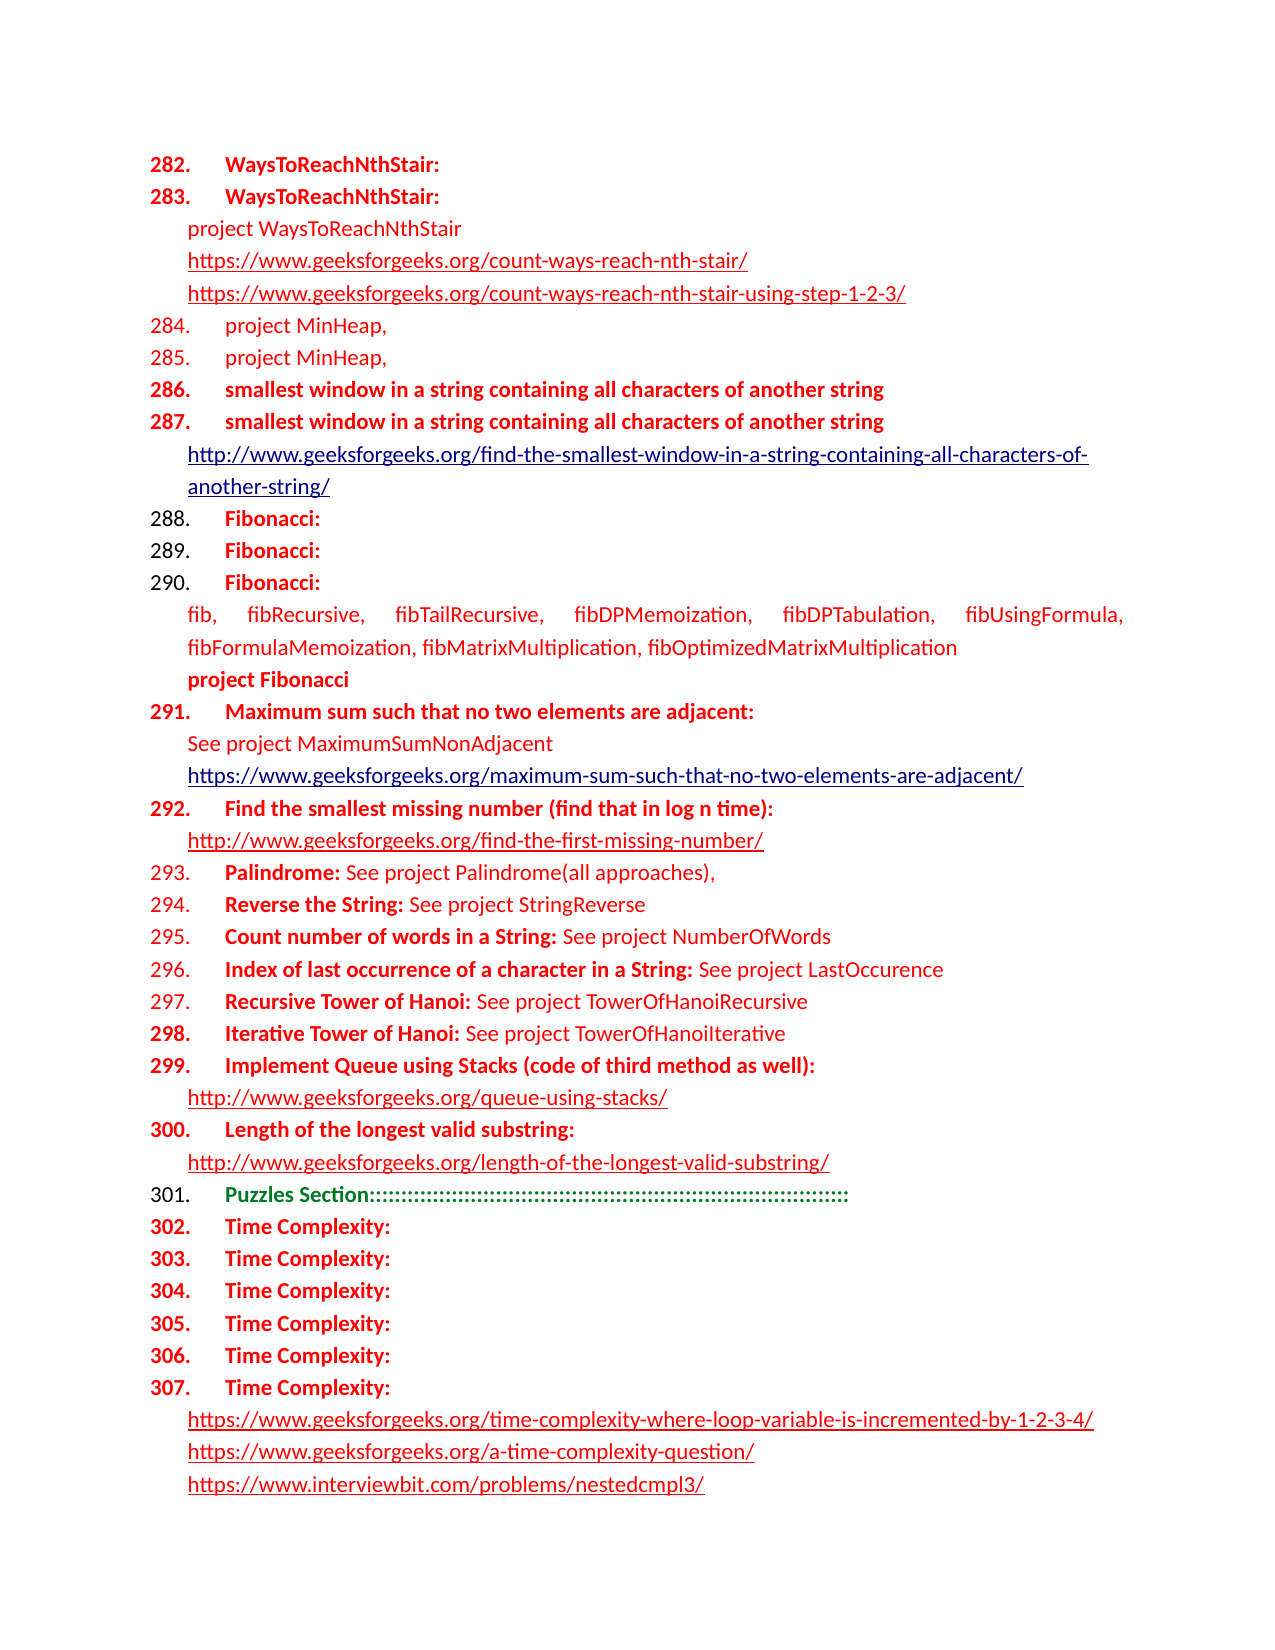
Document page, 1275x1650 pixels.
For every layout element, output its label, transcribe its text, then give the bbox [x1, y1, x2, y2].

list project Fibonacci [150, 665, 1125, 693]
list project MinHeap, [150, 311, 1125, 339]
list Iterative Tower of Hanoi: See project TowerOfHanoiIterative [150, 1019, 1125, 1047]
list Recursive Tower of Hanoi: See project TowerOfHanoiRecursive [150, 987, 1125, 1015]
list smallest window in a string containing all characters of another string [150, 375, 1125, 403]
list See project MaximumSumNonAdjacent [150, 729, 1125, 757]
list Reverse the String: See project StringReverse [150, 890, 1125, 918]
list smallest window in a string containing all characters of another string [150, 407, 1125, 436]
list Count number of words in a String: See project NumberOfWords [150, 922, 1125, 951]
list Time Complexity: [150, 1309, 1125, 1337]
list project MinHeap, [150, 343, 1125, 371]
list http://www.geeksforgeeks.org/queue-using-stacks/ [150, 1083, 1125, 1111]
list https://www.geeksforgeeks.org/maximum-sum-such-that-no-two-elements-are-adjacent/ [150, 762, 1125, 789]
list Time Complexity: [150, 1341, 1125, 1369]
list http://www.geeksforgeeks.org/length-of-the-longest-valid-substring/ [150, 1148, 1125, 1176]
list Time Complexity: [150, 1277, 1125, 1304]
list Implement Queue using Stacks (code of third method as well): [150, 1051, 1125, 1079]
list fib, fibRecursive, fibTailRecursive, fibDPMemoization, fibDPTabulation, fibUsingFormula, fibFormulaMemoization, fibMatrixMultiplication, fibOptimizedMatrixMultiplication [150, 601, 1125, 661]
list WaysToReachNthStair: [150, 150, 1125, 178]
list https://www.geeksforgeeks.org/time-complexity-where-loop-variable-is-incremented-by-1-2-3-4/ [150, 1405, 1125, 1433]
list Time Complexity: [150, 1373, 1125, 1401]
list WaysToReachNthStair: [150, 182, 1125, 210]
list Fibonacci: [150, 568, 1125, 596]
list Maximum sum such that no two elements are adjacent: [150, 697, 1125, 725]
list https://www.interviewbit.com/problems/nestedcmpl3/ [150, 1470, 1125, 1498]
list Index of last occurrence of a character in a String: See project LastOccurence [150, 955, 1125, 983]
list Fibonacci: [150, 536, 1125, 564]
list Time Complexity: [150, 1244, 1125, 1272]
list project WaysToReachNthStair [150, 214, 1125, 242]
list Fibonacci: [150, 504, 1125, 532]
list Puzzles Section:::::::::::::::::::::::::::::::::::::::::::::::::::::::::::::::::::::::::::: [150, 1180, 1125, 1208]
list https://www.geeksforgeeks.org/count-ways-reach-nth-stair/ [150, 247, 1125, 274]
list http://www.geeksforgeeks.org/find-the-smallest-window-in-a-string-containing-all-characters-of-another-string/ [150, 440, 1125, 500]
list https://www.geeksforgeeks.org/a-time-complexity-question/ [150, 1437, 1125, 1466]
list Length of the longest valid substring: [150, 1116, 1125, 1144]
list Find the smallest missing number (find that in log n time): [150, 794, 1125, 822]
list Palindrome: See project Palindrome(all approaches), [150, 858, 1125, 886]
list http://www.geeksforgeeks.org/find-the-first-missing-number/ [150, 826, 1125, 854]
list Time Complexity: [150, 1212, 1125, 1240]
list https://www.geeksforgeeks.org/count-ways-reach-nth-stair-using-step-1-2-3/ [150, 279, 1125, 307]
